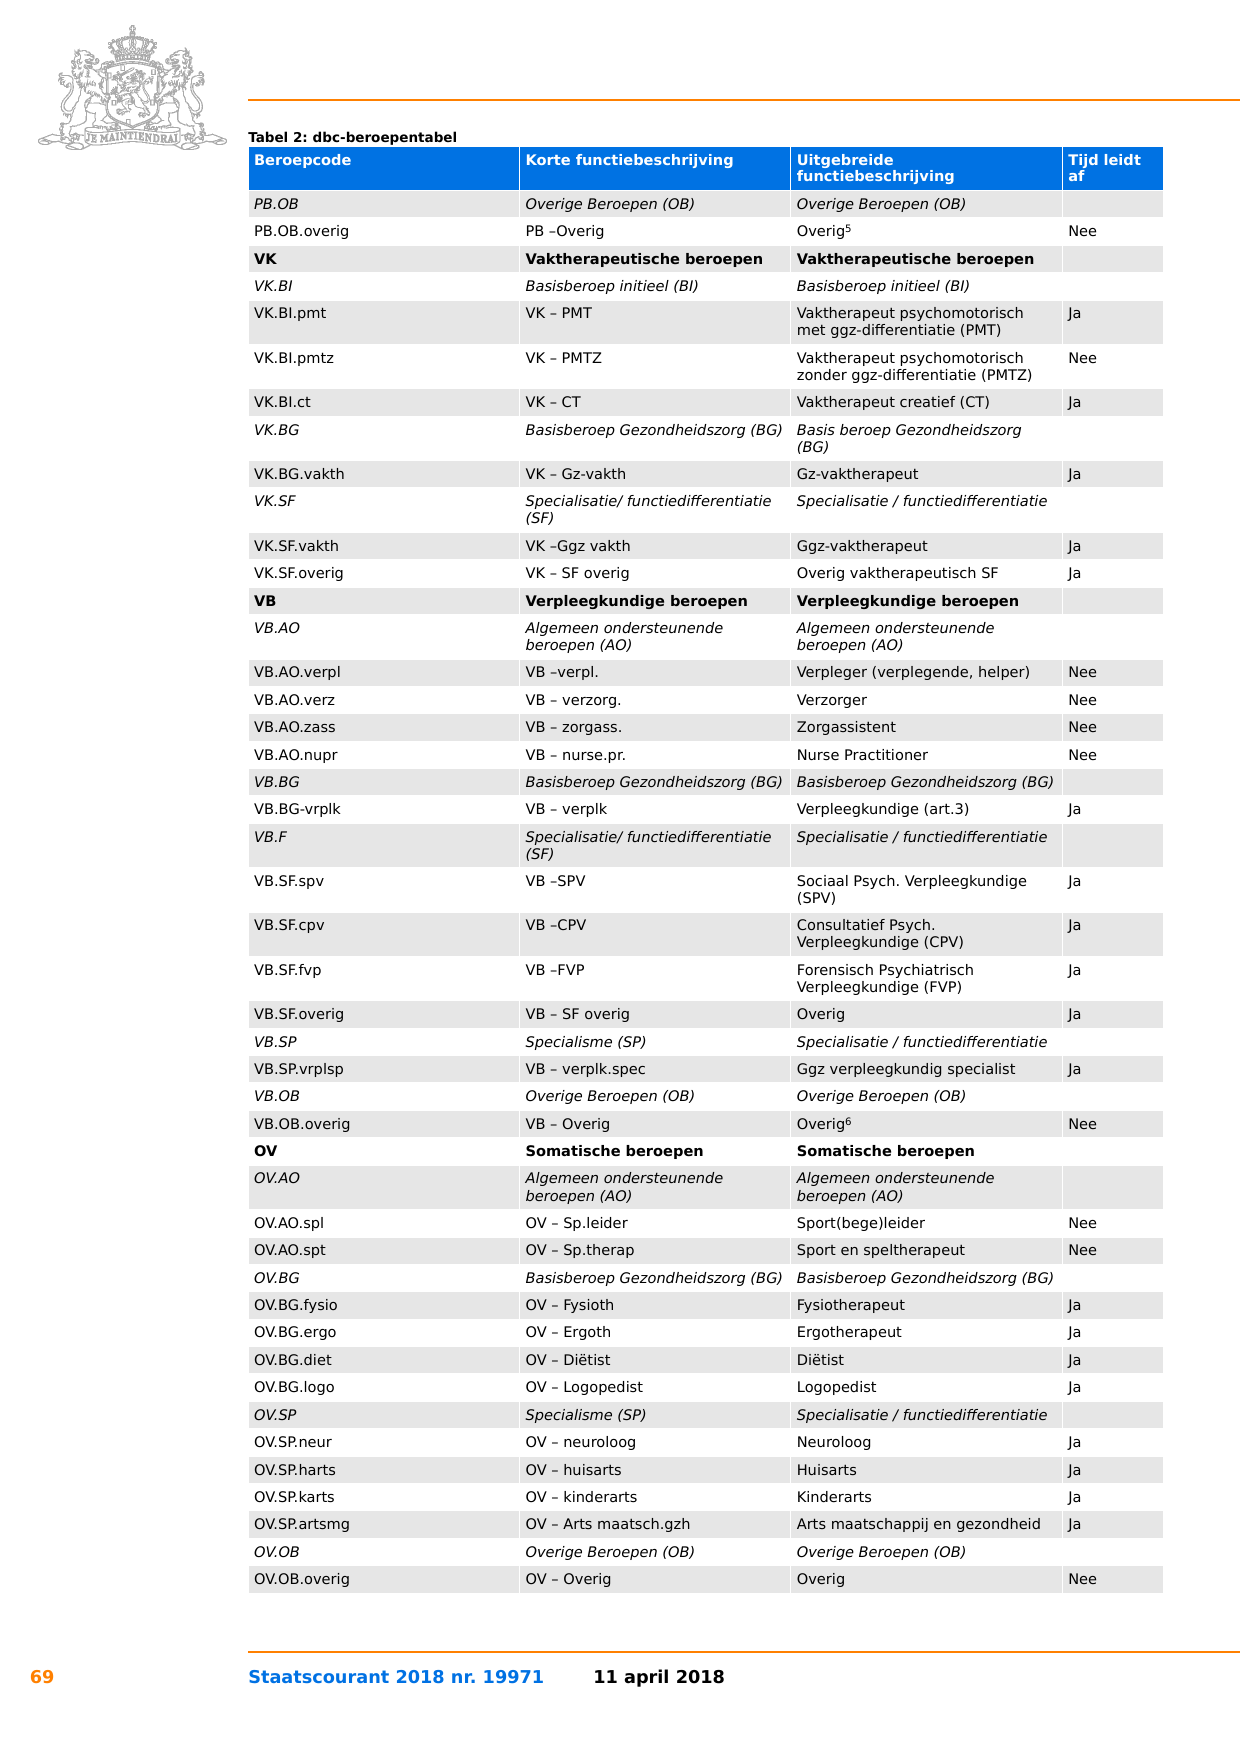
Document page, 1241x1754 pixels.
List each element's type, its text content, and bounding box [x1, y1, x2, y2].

table_cell [1063, 489, 1163, 532]
table_cell VB.SF.overig [249, 1001, 519, 1028]
table_cell Specialisme (SP) [520, 1402, 790, 1428]
table_cell Diëtist [791, 1347, 1062, 1373]
table_cell Specialisatie/ functiedifferentiatie (SF) [520, 824, 790, 867]
table_cell VK.BI.ct [249, 389, 519, 416]
table_cell VB –SPV [520, 868, 790, 912]
table_cell Nee [1063, 345, 1163, 388]
table_cell VK – Gz-vakth [520, 461, 790, 487]
table_cell VB.SF.fvp [249, 957, 519, 1000]
table_cell Basisberoep Gezondheidszorg (BG) [520, 769, 790, 795]
table_cell Overige Beroepen (OB) [791, 1084, 1062, 1110]
table_cell [1063, 246, 1163, 272]
table_cell Overig [791, 1566, 1062, 1593]
table_cell VK.BI [249, 273, 519, 299]
table_cell VB –verpl. [520, 660, 790, 686]
table_cell Sport en speltherapeut [791, 1238, 1062, 1264]
table_cell VB – verplk.spec [520, 1056, 790, 1082]
table_cell Specialisme (SP) [520, 1029, 790, 1055]
table_cell VB – nurse.pr. [520, 742, 790, 768]
table_cell Somatische beroepen [520, 1138, 790, 1165]
table_cell Nee [1063, 1238, 1163, 1264]
table_cell VB –CPV [520, 913, 790, 956]
table_cell Ergotherapeut [791, 1320, 1062, 1346]
table_cell Nee [1063, 1111, 1163, 1137]
table_cell Overige Beroepen (OB) [520, 191, 790, 217]
table_cell OV – Fysioth [520, 1292, 790, 1319]
table_cell Nurse Practitioner [791, 742, 1062, 768]
table_cell VB.SP.vrplsp [249, 1056, 519, 1082]
table_cell Ja [1063, 1457, 1163, 1483]
table_cell Forensisch Psychiatrisch Verpleegkundige (FVP) [791, 957, 1062, 1000]
table_cell OV.BG.logo [249, 1375, 519, 1401]
table_cell Tijd leidt af [1063, 147, 1163, 190]
table_cell VB –FVP [520, 957, 790, 1000]
table_cell Ja [1063, 1292, 1163, 1319]
table_cell Ja [1063, 913, 1163, 956]
table_cell Ggz verpleegkundig specialist [791, 1056, 1062, 1082]
table_cell Verpleegkundige beroepen [791, 588, 1062, 614]
table_cell [1063, 1084, 1163, 1110]
table_cell [1063, 615, 1163, 658]
table_cell Overig [791, 1001, 1062, 1028]
table_cell Arts maatschappij en gezondheid [791, 1511, 1062, 1538]
table_cell Algemeen ondersteunende beroepen (AO) [791, 1166, 1062, 1209]
table_cell VB – SF overig [520, 1001, 790, 1028]
table_cell [1063, 273, 1163, 299]
table_cell Beroepcode [249, 147, 519, 190]
table_cell PB –Overig [520, 219, 790, 245]
table_cell VK.SF [249, 489, 519, 532]
table_cell OV.SP.karts [249, 1484, 519, 1510]
table_cell OV.SP.neur [249, 1429, 519, 1456]
table_cell Ja [1063, 1429, 1163, 1456]
table_cell VB.AO.verpl [249, 660, 519, 686]
table_cell [1063, 1265, 1163, 1291]
table_cell OV.SP [249, 1402, 519, 1428]
table_cell Overig6 [791, 1111, 1062, 1137]
table_cell Basisberoep Gezondheidszorg (BG) [520, 1265, 790, 1291]
table_cell Ja [1063, 301, 1163, 344]
table_cell VB – Overig [520, 1111, 790, 1137]
table_cell OV.BG.fysio [249, 1292, 519, 1319]
table_cell Ja [1063, 1511, 1163, 1538]
table_cell VK [249, 246, 519, 272]
table_cell Ja [1063, 389, 1163, 416]
table_cell Basisberoep initieel (BI) [520, 273, 790, 299]
table_cell VB.SF.cpv [249, 913, 519, 956]
table_cell OV [249, 1138, 519, 1165]
table_cell Overig vaktherapeutisch SF [791, 560, 1062, 587]
table_cell VK.SF.overig [249, 560, 519, 587]
table_cell Specialisatie / functiedifferentiatie [791, 824, 1062, 867]
table_cell Basisberoep Gezondheidszorg (BG) [791, 1265, 1062, 1291]
table_cell Overige Beroepen (OB) [520, 1539, 790, 1565]
table_cell OV – Sp.therap [520, 1238, 790, 1264]
table_cell Overige Beroepen (OB) [791, 1539, 1062, 1565]
table_cell Ja [1063, 1484, 1163, 1510]
table_cell [1063, 1539, 1163, 1565]
table_cell VB.OB.overig [249, 1111, 519, 1137]
table_cell OV.BG [249, 1265, 519, 1291]
table_cell VK – SF overig [520, 560, 790, 587]
table_cell VK.SF.vakth [249, 533, 519, 559]
table_cell [1063, 417, 1163, 460]
table_cell VB – verzorg. [520, 687, 790, 713]
table_cell Zorgassistent [791, 714, 1062, 741]
table_cell [1063, 1402, 1163, 1428]
table_cell Overige Beroepen (OB) [520, 1084, 790, 1110]
table_cell Neuroloog [791, 1429, 1062, 1456]
table_cell VB.BG [249, 769, 519, 795]
table_cell OV.BG.ergo [249, 1320, 519, 1346]
table_cell [1063, 769, 1163, 795]
table_cell OV – neuroloog [520, 1429, 790, 1456]
table_cell VB.AO.nupr [249, 742, 519, 768]
table_cell Basis beroep Gezondheidszorg (BG) [791, 417, 1062, 460]
table_cell VK.BI.pmtz [249, 345, 519, 388]
table_cell OV – Ergoth [520, 1320, 790, 1346]
table_cell VB – zorgass. [520, 714, 790, 741]
table_cell [1063, 588, 1163, 614]
table_cell OV.BG.diet [249, 1347, 519, 1373]
table_cell Consultatief Psych. Verpleegkundige (CPV) [791, 913, 1062, 956]
table_cell Uitgebreide functiebeschrijving [791, 147, 1062, 190]
table_cell VB.OB [249, 1084, 519, 1110]
table_cell Nee [1063, 1566, 1163, 1593]
table_cell VB.SF.spv [249, 868, 519, 912]
table_cell VK.BI.pmt [249, 301, 519, 344]
table_cell OV.OB.overig [249, 1566, 519, 1593]
table_cell OV.SP.harts [249, 1457, 519, 1483]
table_cell Ja [1063, 461, 1163, 487]
table_cell OV – kinderarts [520, 1484, 790, 1510]
table_cell OV – Arts maatsch.gzh [520, 1511, 790, 1538]
table_cell OV – Sp.leider [520, 1210, 790, 1236]
table_cell VB.BG-vrplk [249, 796, 519, 823]
table_cell OV – huisarts [520, 1457, 790, 1483]
table_cell Ja [1063, 796, 1163, 823]
table_cell Huisarts [791, 1457, 1062, 1483]
table_cell Ja [1063, 1375, 1163, 1401]
table_header Tabel 2: dbc-beroepentabel [248, 130, 1163, 146]
table_cell Verpleegkundige (art.3) [791, 796, 1062, 823]
table_cell Sport(bege)leider [791, 1210, 1062, 1236]
table_cell Nee [1063, 714, 1163, 741]
table_cell Ja [1063, 868, 1163, 912]
table_cell Nee [1063, 660, 1163, 686]
table_cell Verpleger (verplegende, helper) [791, 660, 1062, 686]
table_cell Vaktherapeut psychomotorisch zonder ggz-differentiatie (PMTZ) [791, 345, 1062, 388]
table_cell Ja [1063, 533, 1163, 559]
table_cell Ggz-vaktherapeut [791, 533, 1062, 559]
table_cell Gz-vaktherapeut [791, 461, 1062, 487]
table_cell Verzorger [791, 687, 1062, 713]
table_cell Overige Beroepen (OB) [791, 191, 1062, 217]
table_cell Kinderarts [791, 1484, 1062, 1510]
table_cell Verpleegkundige beroepen [520, 588, 790, 614]
table_cell Ja [1063, 1001, 1163, 1028]
table_cell Specialisatie / functiedifferentiatie [791, 489, 1062, 532]
table_cell VK – PMTZ [520, 345, 790, 388]
table_cell Korte functiebeschrijving [520, 147, 790, 190]
table_cell VK.BG.vakth [249, 461, 519, 487]
table_cell Nee [1063, 687, 1163, 713]
table_cell OV.AO.spt [249, 1238, 519, 1264]
table_cell Ja [1063, 1056, 1163, 1082]
table_cell Nee [1063, 219, 1163, 245]
table_cell [1063, 824, 1163, 867]
table_cell VK – PMT [520, 301, 790, 344]
table_cell OV.AO.spl [249, 1210, 519, 1236]
table_cell VB – verplk [520, 796, 790, 823]
table_cell Ja [1063, 957, 1163, 1000]
table_cell Vaktherapeutische beroepen [791, 246, 1062, 272]
table_cell Somatische beroepen [791, 1138, 1062, 1165]
table_cell Algemeen ondersteunende beroepen (AO) [791, 615, 1062, 658]
table_cell Nee [1063, 1210, 1163, 1236]
table_cell Basisberoep Gezondheidszorg (BG) [520, 417, 790, 460]
table_cell Basisberoep Gezondheidszorg (BG) [791, 769, 1062, 795]
table_cell [1063, 191, 1163, 217]
table_cell Basisberoep initieel (BI) [791, 273, 1062, 299]
table_cell OV – Diëtist [520, 1347, 790, 1373]
table_cell PB.OB.overig [249, 219, 519, 245]
table_cell Logopedist [791, 1375, 1062, 1401]
table_cell VB.F [249, 824, 519, 867]
table_cell VB.AO.verz [249, 687, 519, 713]
table_cell [1063, 1138, 1163, 1165]
table_cell OV – Logopedist [520, 1375, 790, 1401]
table_cell OV.AO [249, 1166, 519, 1209]
table_cell Ja [1063, 1347, 1163, 1373]
table_cell [1063, 1166, 1163, 1209]
table_cell VK.BG [249, 417, 519, 460]
table_cell Specialisatie / functiedifferentiatie [791, 1402, 1062, 1428]
table_cell PB.OB [249, 191, 519, 217]
table_cell Algemeen ondersteunende beroepen (AO) [520, 615, 790, 658]
table_cell VK –Ggz vakth [520, 533, 790, 559]
table_cell Overig5 [791, 219, 1062, 245]
table_cell Fysiotherapeut [791, 1292, 1062, 1319]
picture [38, 25, 227, 150]
table_cell [1063, 1029, 1163, 1055]
table_cell Vaktherapeut creatief (CT) [791, 389, 1062, 416]
table_cell VB.AO [249, 615, 519, 658]
table_cell Vaktherapeut psychomotorisch met ggz-differentiatie (PMT) [791, 301, 1062, 344]
table_cell OV.OB [249, 1539, 519, 1565]
table_cell OV – Overig [520, 1566, 790, 1593]
table_cell OV.SP.artsmg [249, 1511, 519, 1538]
table_cell Nee [1063, 742, 1163, 768]
table_cell Specialisatie / functiedifferentiatie [791, 1029, 1062, 1055]
table_cell Ja [1063, 1320, 1163, 1346]
table_cell Ja [1063, 560, 1163, 587]
table_cell Sociaal Psych. Verpleegkundige (SPV) [791, 868, 1062, 912]
table_cell Specialisatie/ functiedifferentiatie (SF) [520, 489, 790, 532]
table_cell VB.SP [249, 1029, 519, 1055]
table_cell VB [249, 588, 519, 614]
table_cell VB.AO.zass [249, 714, 519, 741]
table_cell VK – CT [520, 389, 790, 416]
table_cell Vaktherapeutische beroepen [520, 246, 790, 272]
table_cell Algemeen ondersteunende beroepen (AO) [520, 1166, 790, 1209]
